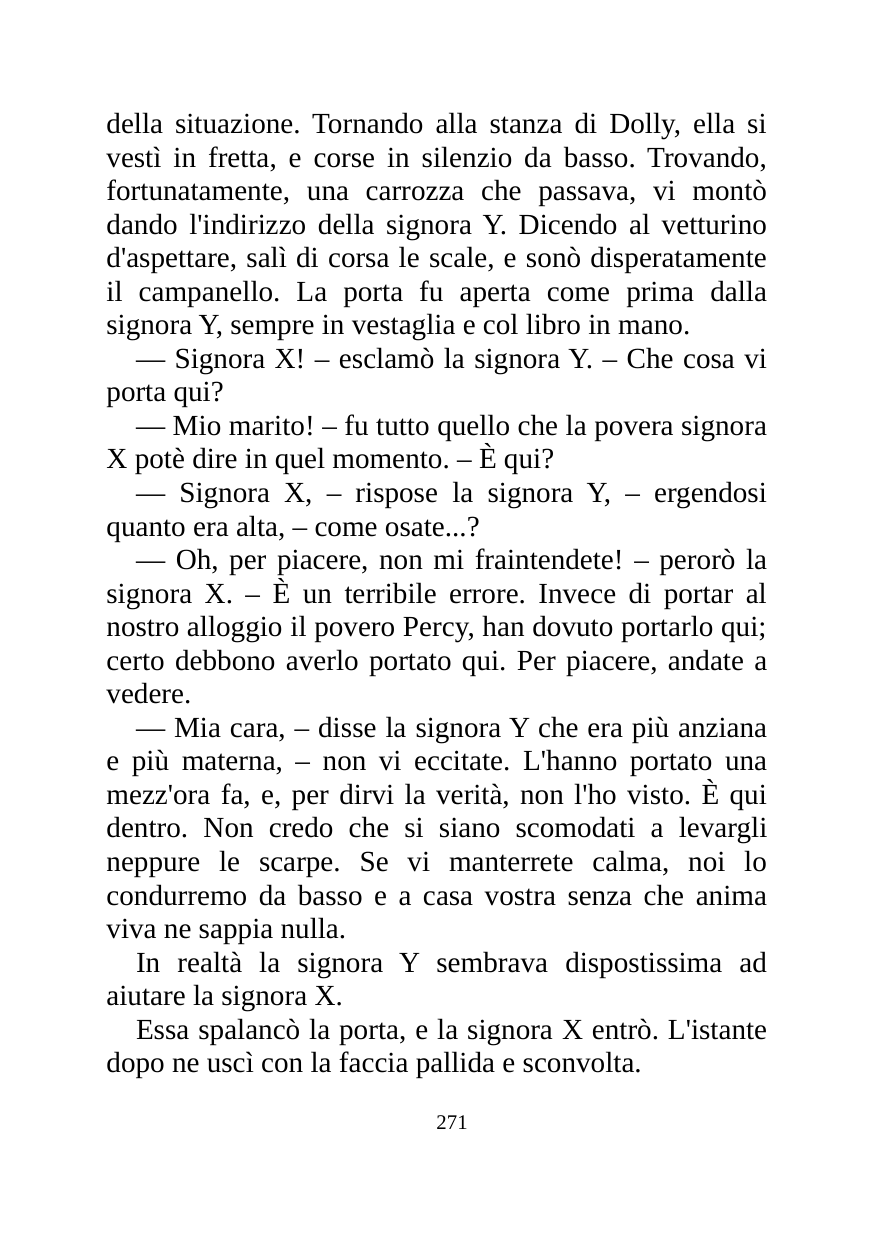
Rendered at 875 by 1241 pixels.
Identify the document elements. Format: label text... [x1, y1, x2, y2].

text In realtà la signora Y sembrava dispostissima ad aiutare la signora X. [106, 945, 768, 1012]
text Essa spalancò la porta, e la signora X entrò. L'istante dopo ne uscì con la faccia pallida e sconvolta. [106, 1012, 768, 1079]
text — Mia cara, – disse la signora Y che era più anziana e più materna, – non vi eccitate. L'hanno portato una mezz'ora fa, e, per dirvi la verità, non l'ho visto. È qui dentro. Non credo che si siano scomodati a levargli neppure le scarpe. Se vi manterrete calma, noi lo condurremo da basso e a casa vostra senza che anima viva ne sappia nulla. [106, 710, 768, 945]
text — Mio marito! – fu tutto quello che la povera signora X potè dire in quel momento. – È qui? [106, 408, 768, 475]
text — Oh, per piacere, non mi fraintendete! – perorò la signora X. – È un terribile errore. Invece di portar al nostro alloggio il povero Percy, han dovuto portarlo qui; certo debbono averlo portato qui. Per piacere, andate a vedere. [106, 542, 768, 710]
text — Signora X! – esclamò la signora Y. – Che cosa vi porta qui? [106, 341, 768, 408]
text — Signora X, – rispose la signora Y, – ergendosi quanto era alta, – come osate...? [106, 475, 768, 542]
text della situazione. Tornando alla stanza di Dolly, ella si vestì in fretta, e corse in silenzio da basso. Trovando, fortunatamente, una carrozza che passava, vi montò dando l'indirizzo della signora Y. Dicendo al vetturino d'aspettare, salì di corsa le scale, e sonò disperatamente il campanello. La porta fu aperta come prima dalla signora Y, sempre in vestaglia e col libro in mano. [106, 106, 768, 341]
